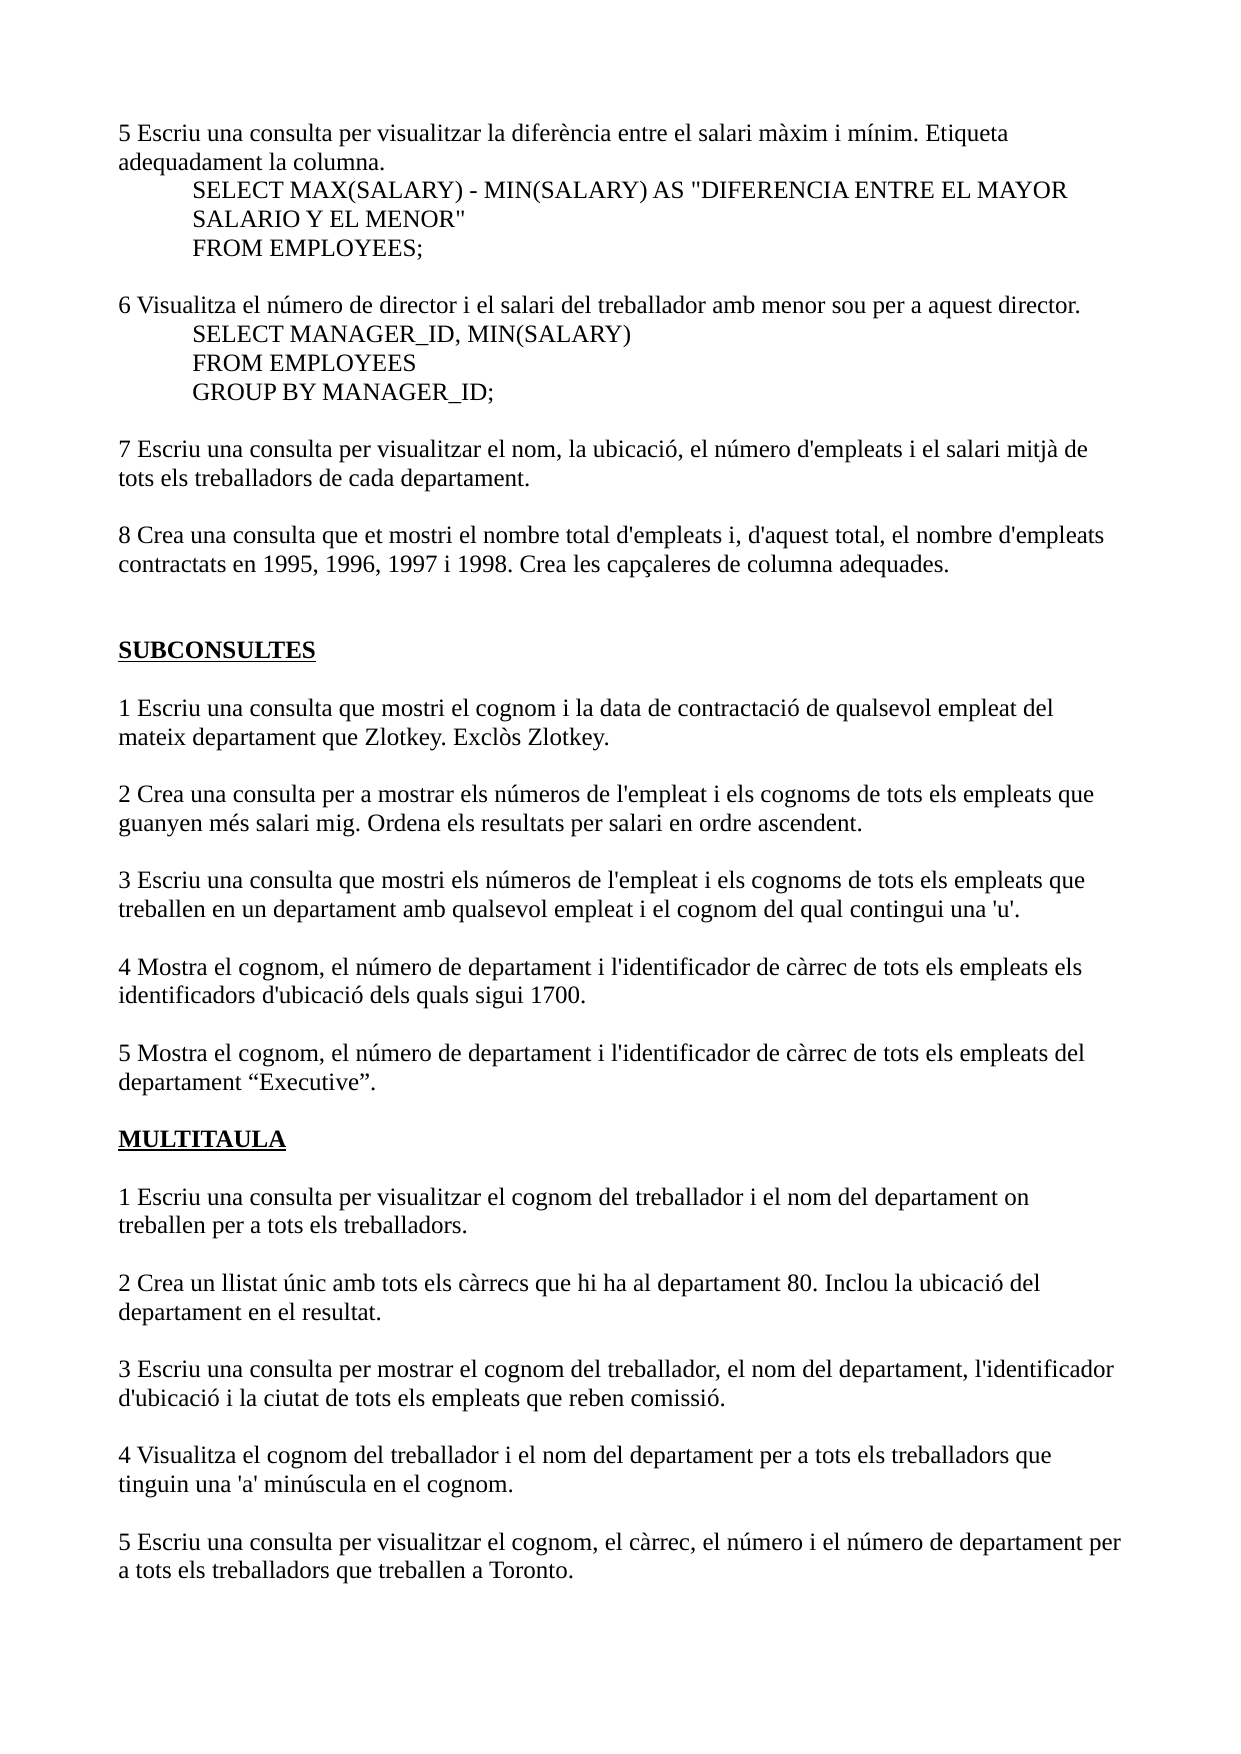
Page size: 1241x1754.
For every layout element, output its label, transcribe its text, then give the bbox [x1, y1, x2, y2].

text 8 Crea una consulta que et mostri el nombre total d'empleats i, d'aquest total, el nombre d'empleats contractats en 1995, 1996, 1997 i 1998. Crea les capçaleres de columna adequades. [118, 521, 1122, 578]
text 1 Escriu una consulta per visualitzar el cognom del treballador i el nom del departament on treballen per a tots els treballadors. [118, 1182, 1122, 1239]
text 5 Mostra el cognom, el número de departament i l'identificador de càrrec de tots els empleats del departament “Executive”. [118, 1038, 1122, 1096]
text FROM EMPLOYEES [118, 348, 1122, 377]
text 7 Escriu una consulta per visualitzar el nom, la ubicació, el número d'empleats i el salari mitjà de tots els treballadors de cada departament. [118, 434, 1122, 492]
text 6 Visualitza el número de director i el salari del treballador amb menor sou per a aquest director. [118, 291, 1122, 319]
text SELECT MAX(SALARY) - MIN(SALARY) AS "DIFERENCIA ENTRE EL MAYOR SALARIO Y EL MENOR" [118, 176, 1122, 233]
text GROUP BY MANAGER_ID; [118, 377, 1122, 406]
text 4 Visualitza el cognom del treballador i el nom del departament per a tots els treballadors que tinguin una 'a' minúscula en el cognom. [118, 1441, 1122, 1498]
text SELECT MANAGER_ID, MIN(SALARY) [118, 319, 1122, 348]
text 2 Crea un llistat únic amb tots els càrrecs que hi ha al departament 80. Inclou la ubicació del departament en el resultat. [118, 1268, 1122, 1326]
text 1 Escriu una consulta que mostri el cognom i la data de contractació de qualsevol empleat del mateix departament que Zlotkey. Exclòs Zlotkey. [118, 693, 1122, 751]
text 3 Escriu una consulta per mostrar el cognom del treballador, el nom del departament, l'identificador d'ubicació i la ciutat de tots els empleats que reben comissió. [118, 1354, 1122, 1412]
text MULTITAULA [118, 1124, 1122, 1153]
text 3 Escriu una consulta que mostri els números de l'empleat i els cognoms de tots els empleats que treballen en un departament amb qualsevol empleat i el cognom del qual contingui una 'u'. [118, 866, 1122, 923]
text 4 Mostra el cognom, el número de departament i l'identificador de càrrec de tots els empleats els identificadors d'ubicació dels quals sigui 1700. [118, 952, 1122, 1009]
text FROM EMPLOYEES; [118, 233, 1122, 262]
text SUBCONSULTES [118, 636, 1122, 664]
text 5 Escriu una consulta per visualitzar la diferència entre el salari màxim i mínim. Etiqueta adequadament la columna. [118, 118, 1122, 176]
text 2 Crea una consulta per a mostrar els números de l'empleat i els cognoms de tots els empleats que guanyen més salari mig. Ordena els resultats per salari en ordre ascendent. [118, 779, 1122, 837]
text 5 Escriu una consulta per visualitzar el cognom, el càrrec, el número i el número de departament per a tots els treballadors que treballen a Toronto. [118, 1527, 1122, 1584]
